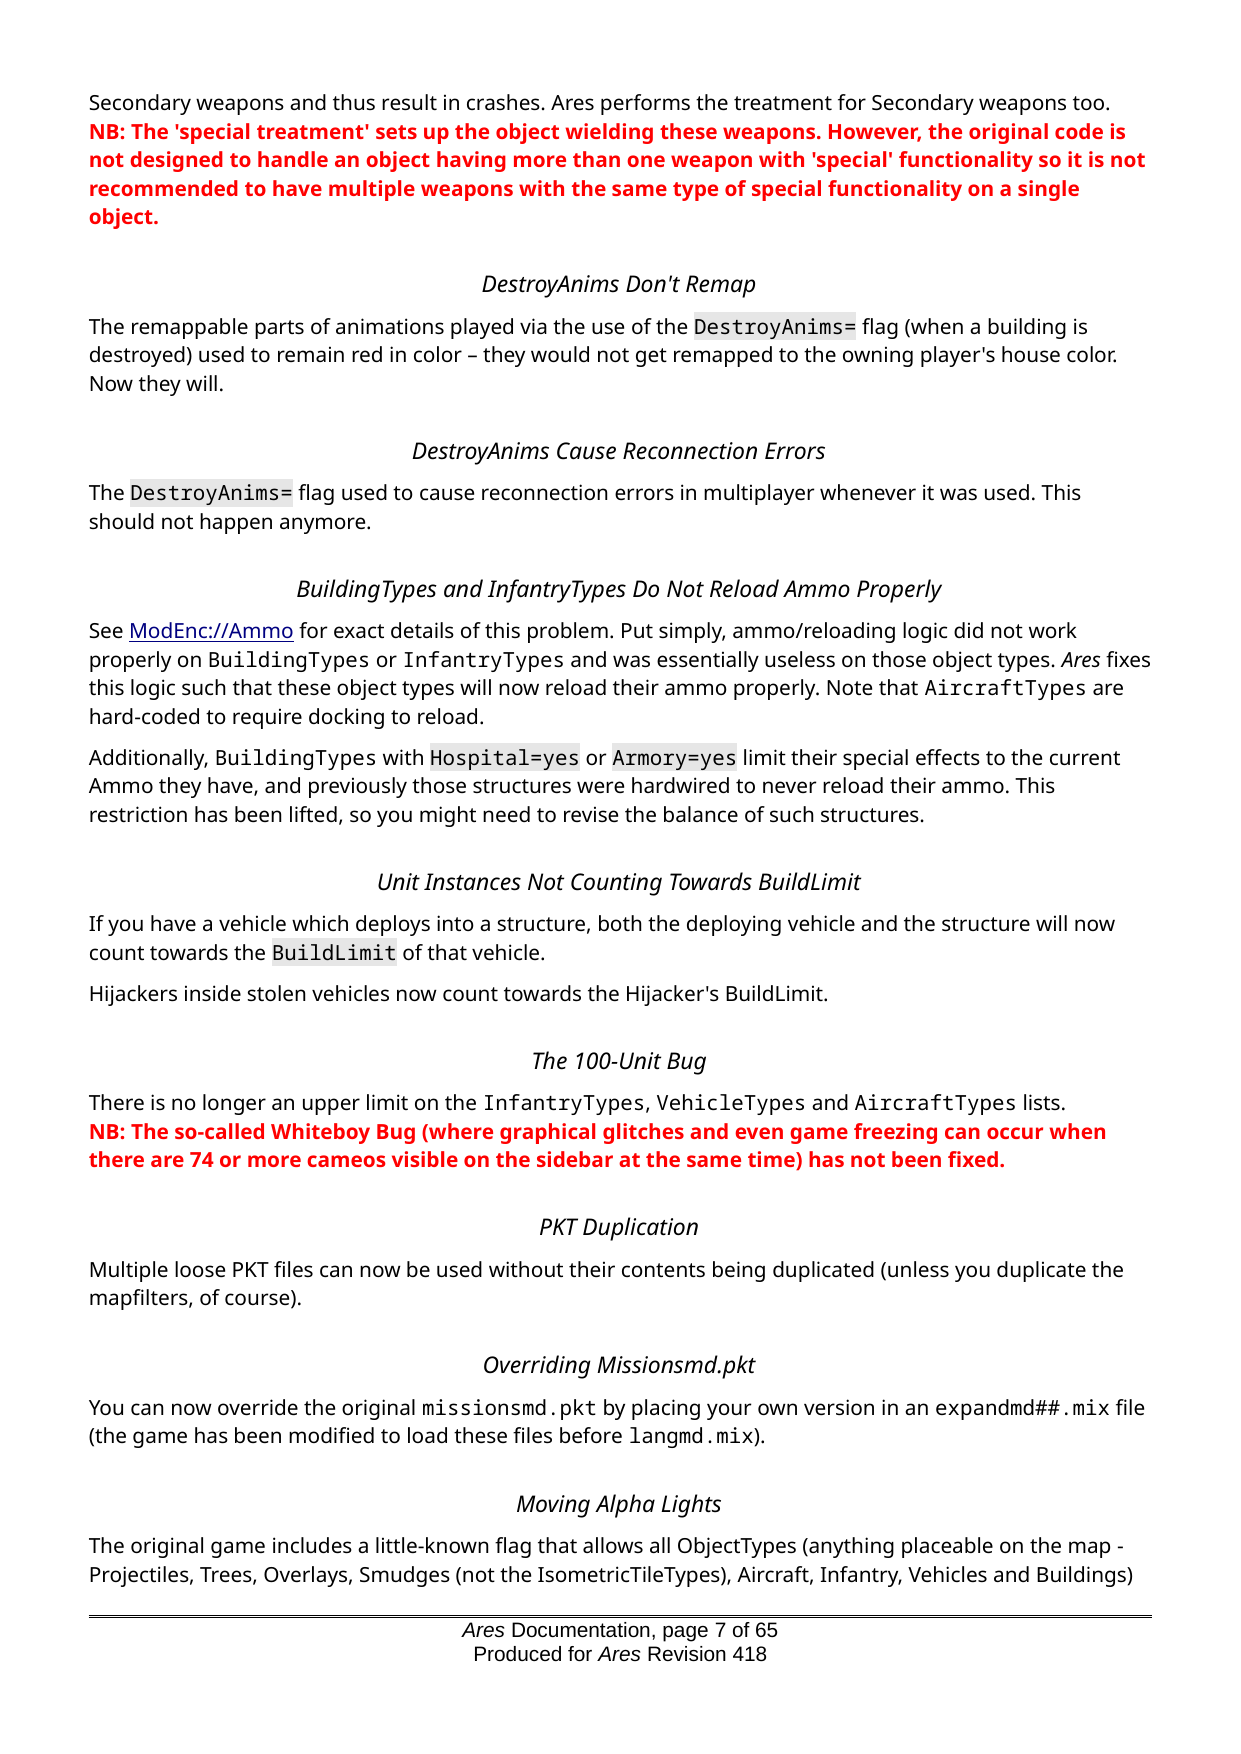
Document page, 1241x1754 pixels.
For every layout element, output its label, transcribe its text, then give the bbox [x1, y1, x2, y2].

text Hijackers inside stolen vehicles now count towards the Hijacker's BuildLimit. [88, 979, 1152, 1007]
text You can now override the original missionsmd.pkt by placing your own version in an expandmd##.mix file (the game has been modified to load these files before langmd.mix). [88, 1393, 1152, 1450]
subtitle The 100-Unit Bug [88, 1045, 1152, 1076]
subtitle Moving Alpha Lights [88, 1488, 1152, 1519]
subtitle DestroyAnims Cause Reconnection Errors [88, 435, 1152, 466]
subtitle Unit Instances Not Counting Towards BuildLimit [88, 866, 1152, 897]
text The original game includes a little-known flag that allows all ObjectTypes (anything placeable on the map - Projectiles, Trees, Overlays, Smudges (not the IsometricTileTypes), Aircraft, Infantry, Vehicles and Buildings) [88, 1531, 1152, 1588]
subtitle DestroyAnims Don't Remap [88, 268, 1152, 299]
text The remappable parts of animations played via the use of the DestroyAnims= flag (when a building is destroyed) used to remain red in color – they would not get remapped to the owning player's house color. Now they will. [88, 312, 1152, 397]
text See ModEnc://Ammo for exact details of this problem. Put simply, ammo/reloading logic did not work properly on BuildingTypes or InfantryTypes and was essentially useless on those object types. Ares fixes this logic such that these object types will now reload their ammo properly. Note that AircraftTypes are hard-coded to require docking to reload. [88, 617, 1152, 730]
text There is no longer an upper limit on the InfantryTypes, VehicleTypes and AircraftTypes lists. NB: The so-called Whiteboy Bug (where graphical glitches and even game freezing can occur when there are 74 or more cameos visible on the sidebar at the same time) has not been fixed. [88, 1088, 1152, 1174]
text Multiple loose PKT files can now be used without their contents being duplicated (unless you duplicate the mapfilters, of course). [88, 1255, 1152, 1312]
subtitle Overriding Missionsmd.pkt [88, 1349, 1152, 1381]
subtitle BuildingTypes and InfantryTypes Do Not Reload Ammo Properly [88, 573, 1152, 604]
text Secondary weapons and thus result in crashes. Ares performs the treatment for Secondary weapons too. NB: The 'special treatment' sets up the object wielding these weapons. However, the original code is not designed to handle an object having more than one weapon with 'special' functionality so it is not recommended to have multiple weapons with the same type of special functionality on a single object. [88, 88, 1152, 231]
text The DestroyAnims= flag used to cause reconnection errors in multiplayer whenever it was used. This should not happen anymore. [88, 478, 1152, 535]
text If you have a vehicle which deploys into a structure, both the deploying vehicle and the structure will now count towards the BuildLimit of that vehicle. [88, 909, 1152, 966]
text Additionally, BuildingTypes with Hospital=yes or Armory=yes limit their special effects to the current Ammo they have, and previously those structures were hardwired to never reload their ammo. This restriction has been lifted, so you might need to revise the balance of such structures. [88, 743, 1152, 828]
subtitle PKT Duplication [88, 1211, 1152, 1243]
